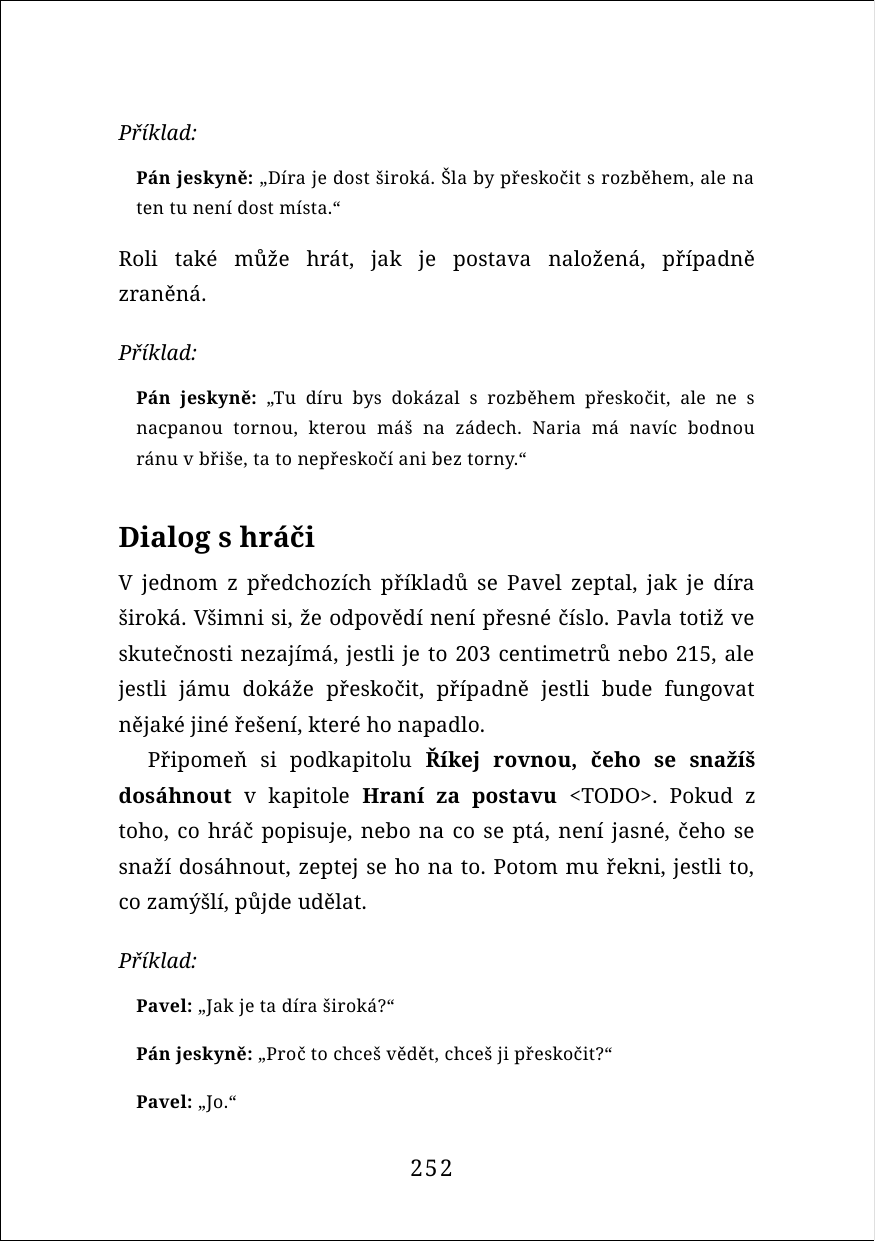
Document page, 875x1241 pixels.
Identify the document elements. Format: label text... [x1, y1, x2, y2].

text Příklad: [118, 947, 756, 975]
text V jednom z předchozích příkladů se Pavel zeptal, jak je díra široká. Všimni si, že odpovědí není přesné číslo. Pavla totiž ve skutečnosti nezajímá, jestli je to 203 centimetrů nebo 215, ale jestli jámu dokáže přeskočit, případně jestli bude fungovat nějaké jiné řešení, které ho napadlo. Připomeň si podkapitolu Říkej rovnou, čeho se snažíš dosáhnout v kapitole Hraní za postavu <TODO>. Pokud z toho, co hráč popisuje, nebo na co se ptá, není jasné, čeho se snaží dosáhnout, zeptej se ho na to. Potom mu řekni, jestli to, co zamýšlí, půjde udělat. [118, 568, 756, 916]
text Pavel: „Jak je ta díra široká?“ [136, 994, 756, 1018]
text Pán jeskyně: „Díra je dost široká. Šla by přeskočit s rozběhem, ale na ten tu není dost místa.“ [136, 166, 756, 220]
text Pán jeskyně: „Proč to chceš vědět, chceš ji přeskočit?“ [136, 1042, 756, 1066]
text Příklad: [118, 118, 756, 147]
text Pavel: „Jo.“ [136, 1090, 756, 1114]
subtitle Dialog s hráči [118, 518, 756, 556]
text Příklad: [118, 338, 756, 367]
text Pán jeskyně: „Tu díru bys dokázal s rozběhem přeskočit, ale ne s nacpanou tornou, kterou máš na zádech. Naria má navíc bodnou ránu v břiše, ta to nepřeskočí ani bez torny.“ [136, 386, 756, 470]
text Roli také může hrát, jak je postava naložená, případně zraněná. [118, 244, 756, 308]
